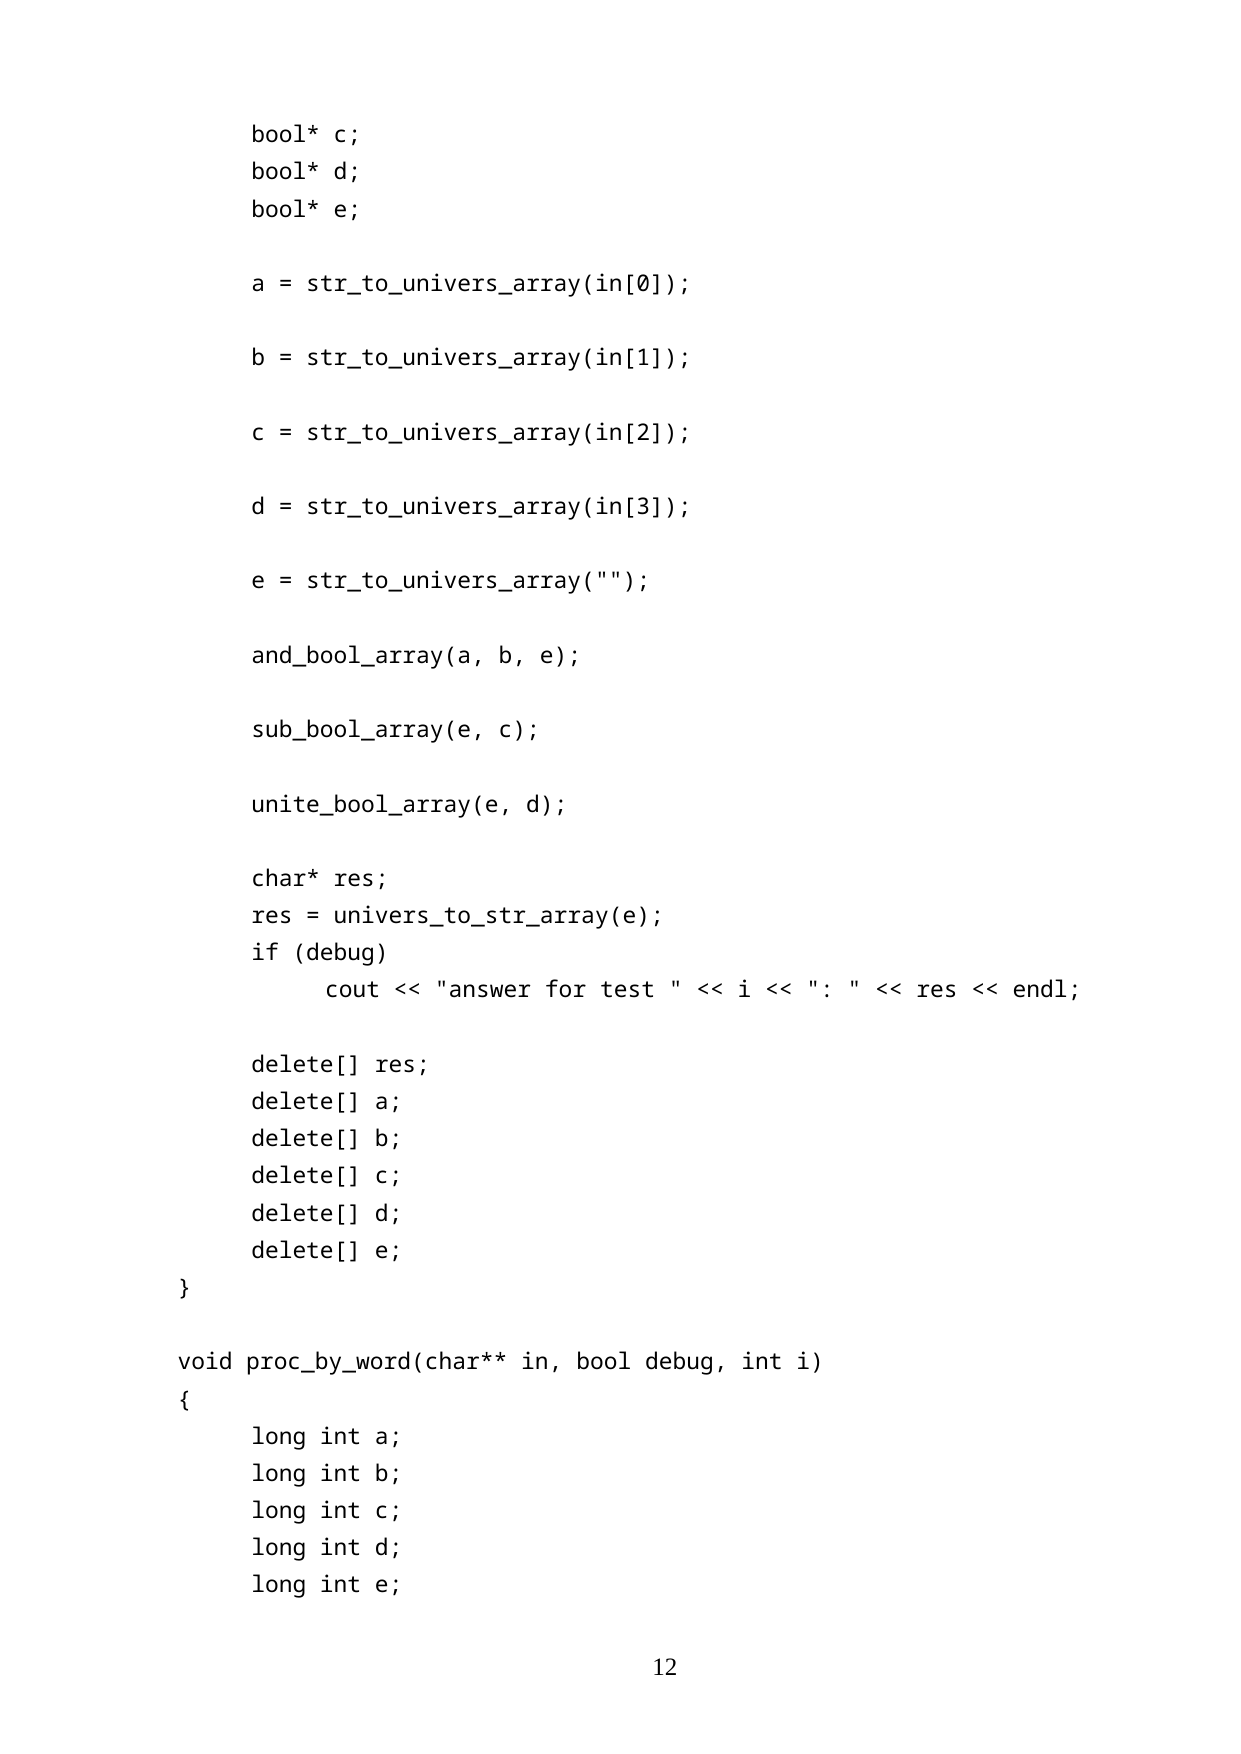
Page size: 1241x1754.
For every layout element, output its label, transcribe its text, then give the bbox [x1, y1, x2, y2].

text and_bool_array(a, b, e); [177, 639, 1152, 670]
text cout << "answer for test " << i << ": " << res << endl; [177, 973, 1152, 1005]
text a = str_to_univers_array(in[0]); [177, 267, 1152, 298]
text delete[] res; [177, 1048, 1152, 1079]
text long int d; [177, 1531, 1152, 1562]
text bool* c; [177, 118, 1152, 149]
text unite_bool_array(e, d); [177, 787, 1152, 819]
text char* res; [177, 862, 1152, 893]
text sub_bool_array(e, c); [177, 713, 1152, 744]
text b = str_to_univers_array(in[1]); [177, 341, 1152, 372]
text delete[] b; [177, 1122, 1152, 1153]
text bool* e; [177, 192, 1152, 224]
text long int b; [177, 1457, 1152, 1488]
text bool* d; [177, 155, 1152, 187]
text delete[] e; [177, 1234, 1152, 1265]
text c = str_to_univers_array(in[2]); [177, 416, 1152, 447]
text long int e; [177, 1568, 1152, 1600]
text void proc_by_word(char** in, bool debug, int i) [177, 1345, 1152, 1377]
text delete[] a; [177, 1085, 1152, 1116]
text d = str_to_univers_array(in[3]); [177, 490, 1152, 521]
text { [177, 1382, 1152, 1414]
text } [177, 1271, 1152, 1302]
text res = univers_to_str_array(e); [177, 899, 1152, 930]
text long int a; [177, 1420, 1152, 1451]
text e = str_to_univers_array(""); [177, 564, 1152, 596]
text delete[] d; [177, 1197, 1152, 1228]
text long int c; [177, 1494, 1152, 1525]
text if (debug) [177, 936, 1152, 967]
text delete[] c; [177, 1159, 1152, 1191]
